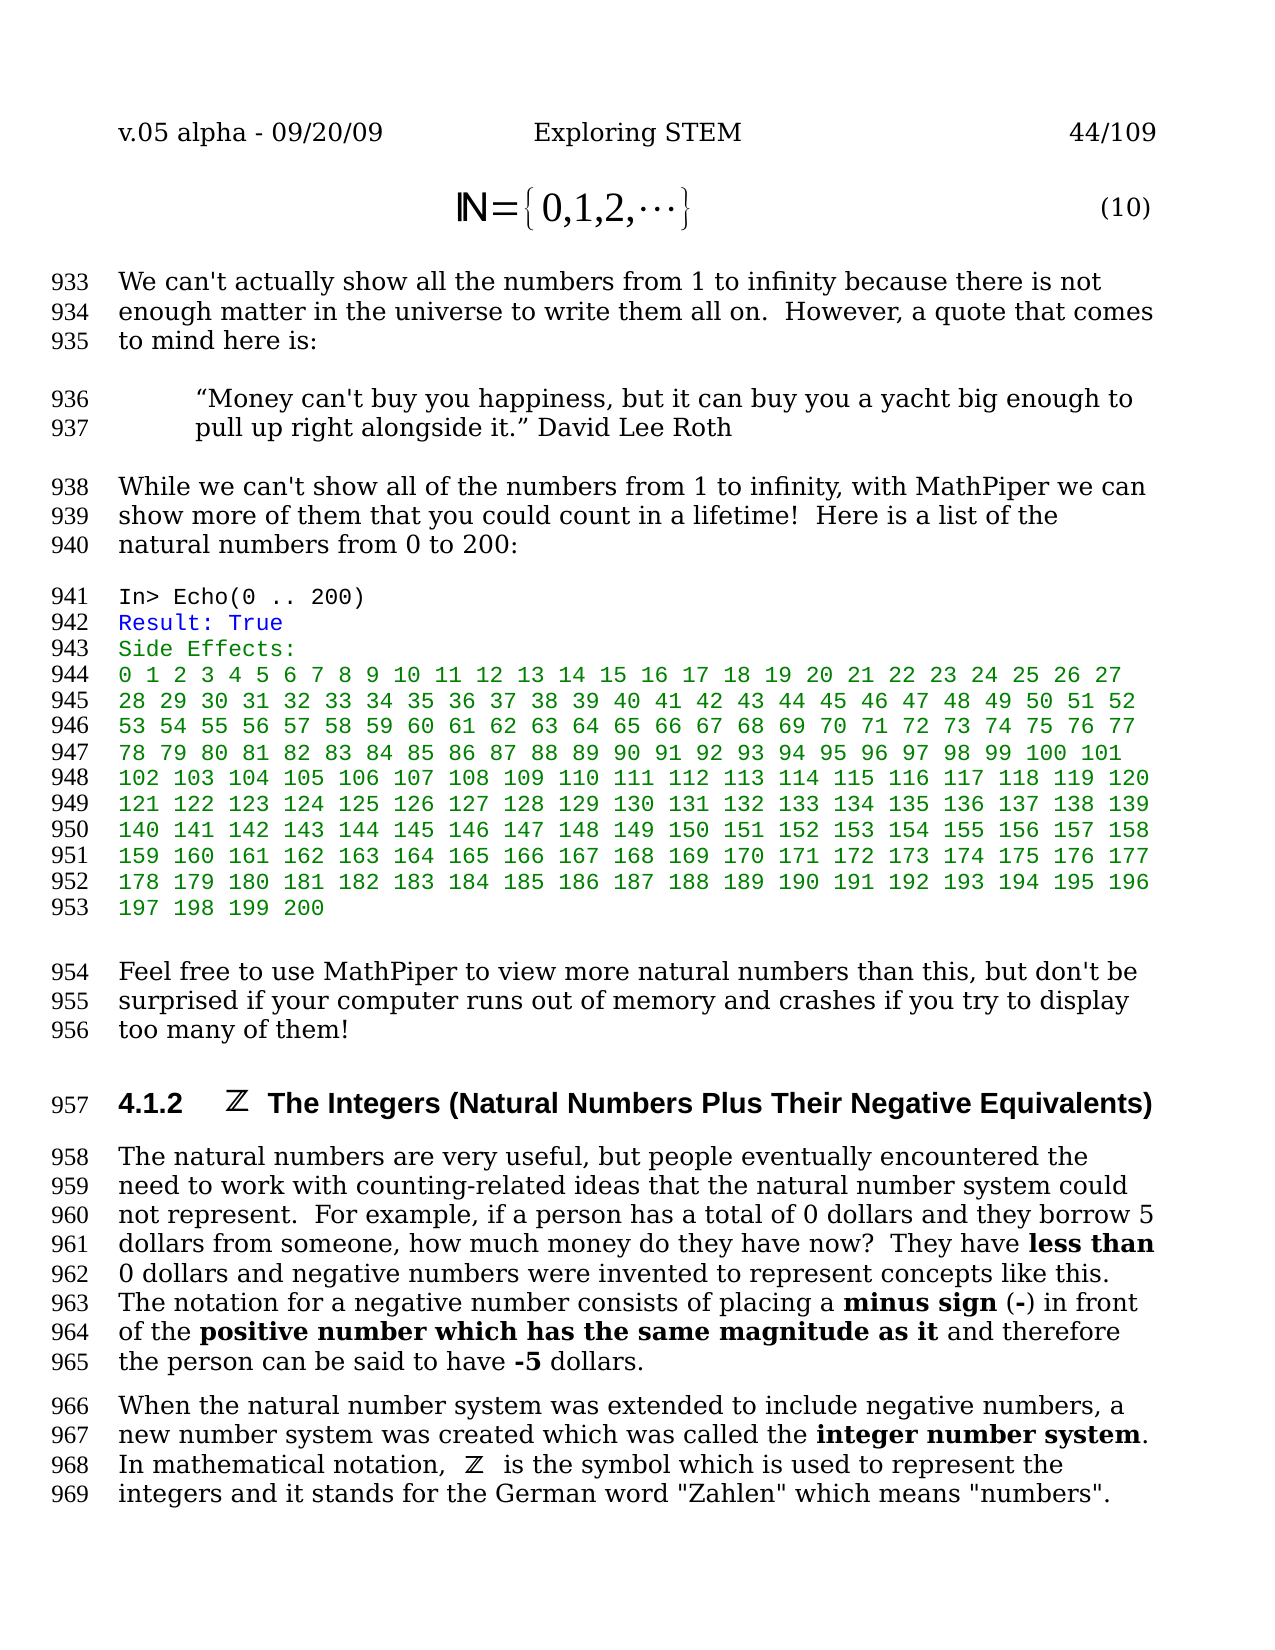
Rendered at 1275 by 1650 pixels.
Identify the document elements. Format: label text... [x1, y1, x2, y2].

text Side Effects: [118, 637, 1157, 663]
text “Money can't buy you happiness, but it can buy you a yacht big enough to pull up right alongside it.” David Lee Roth [195, 384, 1157, 443]
text When the natural number system was extended to include negative numbers, a new number system was created which was called the integer number system. In mathematical notation,is the symbol which is used to represent the integers and it stands for the German word "Zahlen" which means "numbers". [118, 1391, 1157, 1509]
text The natural numbers are very useful, but people eventually encountered the need to work with counting-related ideas that the natural number system could not represent. For example, if a person has a total of 0 dollars and they borrow 5 dollars from someone, how much money do they have now? They have less than 0 dollars and negative numbers were invented to represent concepts like this. The notation for a negative number consists of placing a minus sign (-) in front of the positive number which has the same magnitude as it and therefore the person can be said to have -5 dollars. [118, 1142, 1157, 1376]
text While we can't show all of the numbers from 1 to infinity, with MathPiper we can show more of them that you could count in a lifetime! Here is a list of the natural numbers from 0 to 200: [118, 472, 1157, 559]
table_header [118, 177, 1041, 238]
text In> Echo(0 .. 200) [118, 585, 1157, 611]
text Feel free to use MathPiper to view more natural numbers than this, but don't be surprised if your computer runs out of memory and crashes if you try to display too many of them! [118, 957, 1157, 1045]
table_header (10) [1041, 177, 1157, 238]
subtitle The Integers (Natural Numbers Plus Their Negative Equivalents) [118, 1084, 1157, 1121]
text 0 1 2 3 4 5 6 7 8 9 10 11 12 13 14 15 16 17 18 19 20 21 22 23 24 25 26 27 28 29 30 31 32 33 34 35 36 37 38 39 40 41 42 43 44 45 46 47 48 49 50 51 52 53 54 55 56 57 58 59 60 61 62 63 64 65 66 67 68 69 70 71 72 73 74 75 76 77 78 79 80 81 82 83 84 85 86 87 88 89 90 91 92 93 94 95 96 97 98 99 100 101 102 103 104 105 106 107 108 109 110 111 112 113 114 115 116 117 118 119 120 121 122 123 124 125 126 127 128 129 130 131 132 133 134 135 136 137 138 139 140 141 142 143 144 145 146 147 148 149 150 151 152 153 154 155 156 157 158 159 160 161 162 163 164 165 166 167 168 169 170 171 172 173 174 175 176 177 178 179 180 181 182 183 184 185 186 187 188 189 190 191 192 193 194 195 196 197 198 199 200 [118, 663, 1157, 922]
text Result: True [118, 611, 1157, 637]
text We can't actually show all the numbers from 1 to infinity because there is not enough matter in the universe to write them all on. However, a quote that comes to mind here is: [118, 268, 1157, 355]
